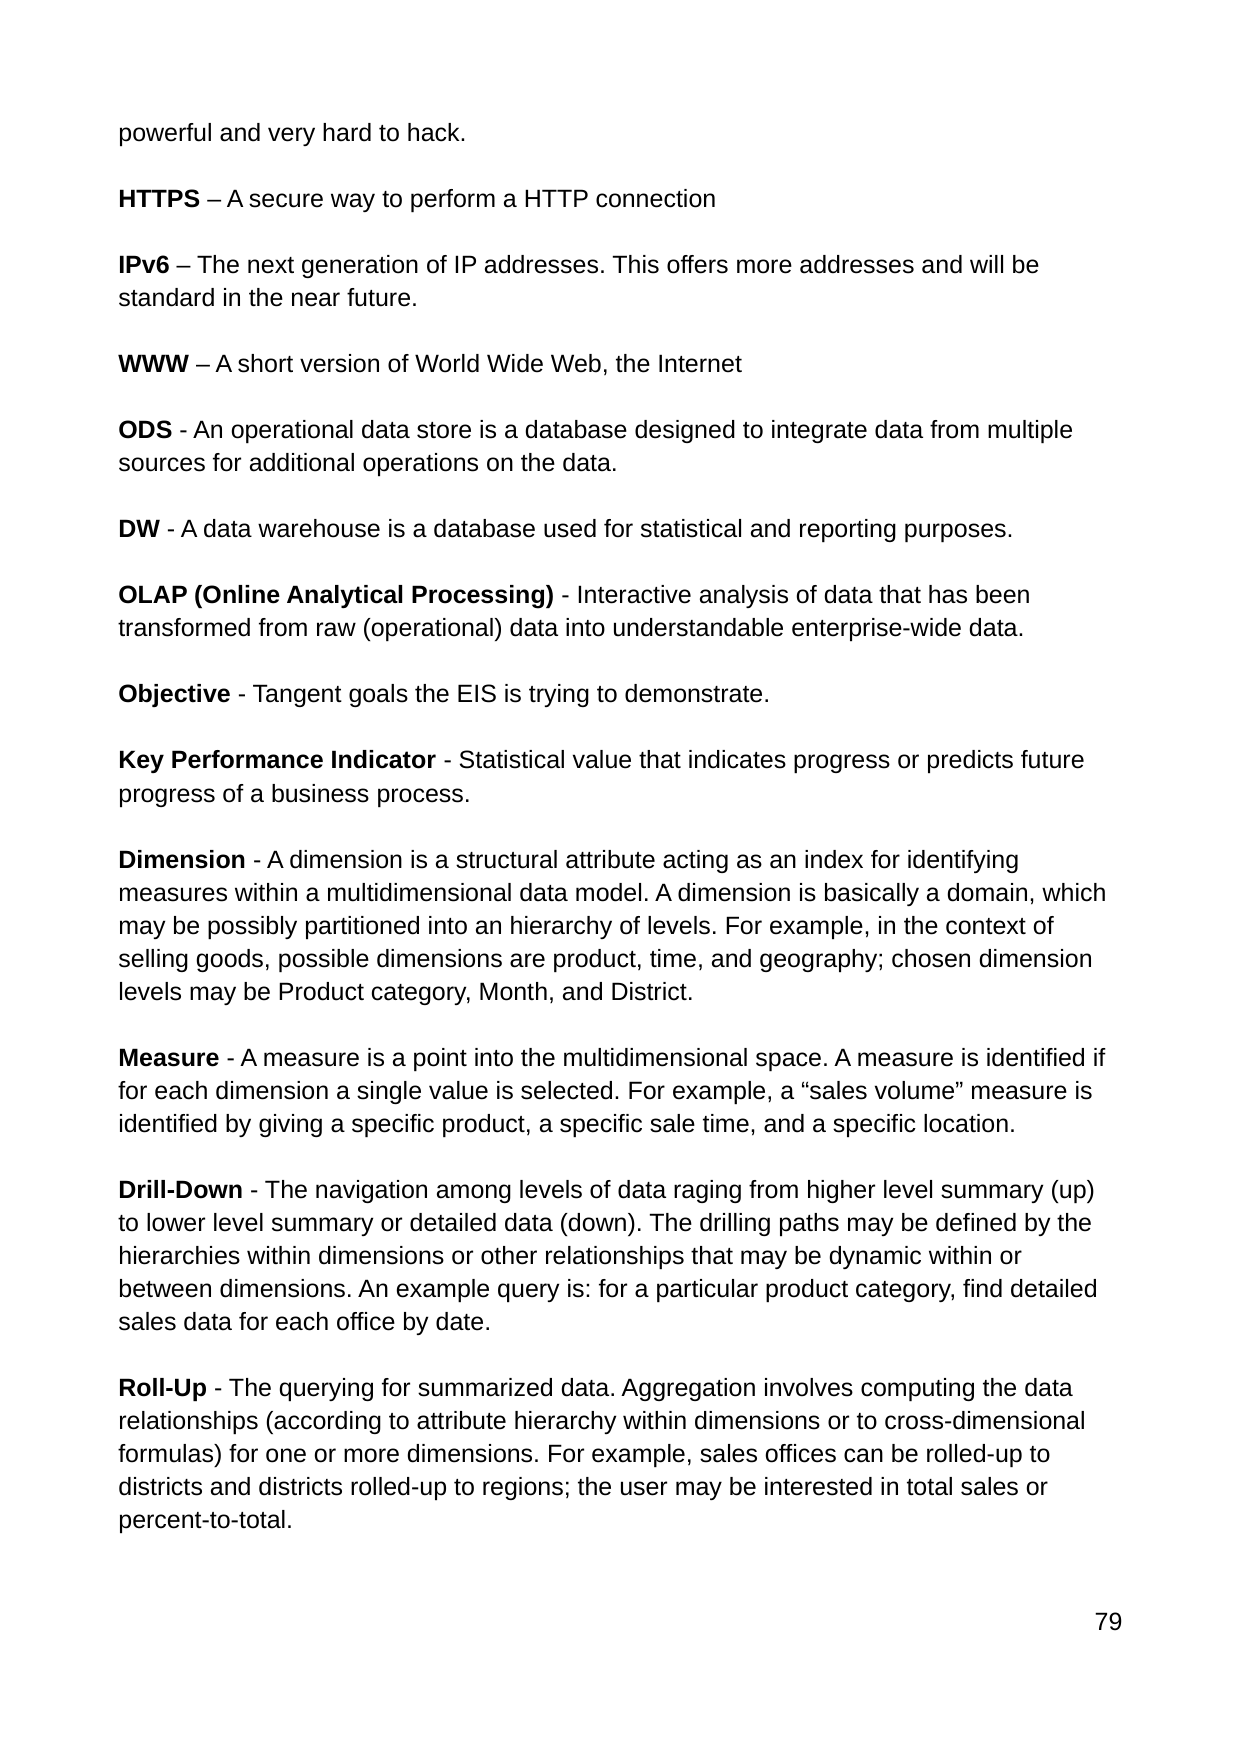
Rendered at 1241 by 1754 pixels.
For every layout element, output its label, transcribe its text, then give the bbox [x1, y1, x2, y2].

text Roll-Up - The querying for summarized data. Aggregation involves computing the data relationships (according to attribute hierarchy within dimensions or to cross-dimensional formulas) for one or more dimensions. For example, sales offices can be rolled-up to districts and districts rolled-up to regions; the user may be interested in total sales or percent-to-total. [118, 1373, 1122, 1534]
text Objective - Tangent goals the EIS is trying to demonstrate. [118, 679, 1122, 708]
text OLAP (Online Analytical Processing) - Interactive analysis of data that has been transformed from raw (operational) data into understandable enterprise-wide data. [118, 580, 1122, 642]
text Dimension - A dimension is a structural attribute acting as an index for identifying measures within a multidimensional data model. A dimension is basically a domain, which may be possibly partitioned into an hierarchy of levels. For example, in the context of selling goods, possible dimensions are product, time, and geography; chosen dimension levels may be Product category, Month, and District. [118, 844, 1122, 1005]
text DW - A data warehouse is a database used for statistical and reporting purposes. [118, 514, 1122, 543]
text HTTPS – A secure way to perform a HTTP connection [118, 184, 1122, 213]
text IPv6 – The next generation of IP addresses. This offers more addresses and will be standard in the near future. [118, 250, 1122, 312]
text powerful and very hard to hack. [118, 118, 1122, 147]
text WWW – A short version of World Wide Web, the Internet [118, 349, 1122, 378]
text Drill-Down - The navigation among levels of data raging from higher level summary (up) to lower level summary or detailed data (down). The drilling paths may be defined by the hierarchies within dimensions or other relationships that may be dynamic within or between dimensions. An example query is: for a particular product category, find detailed sales data for each office by date. [118, 1175, 1122, 1336]
text Key Performance Indicator - Statistical value that indicates progress or predicts future progress of a business process. [118, 746, 1122, 807]
text Measure - A measure is a point into the multidimensional space. A measure is identified if for each dimension a single value is selected. For example, a “sales volume” measure is identified by giving a specific product, a specific sale time, and a specific location. [118, 1043, 1122, 1137]
text ODS - An operational data store is a database designed to integrate data from multiple sources for additional operations on the data. [118, 415, 1122, 477]
